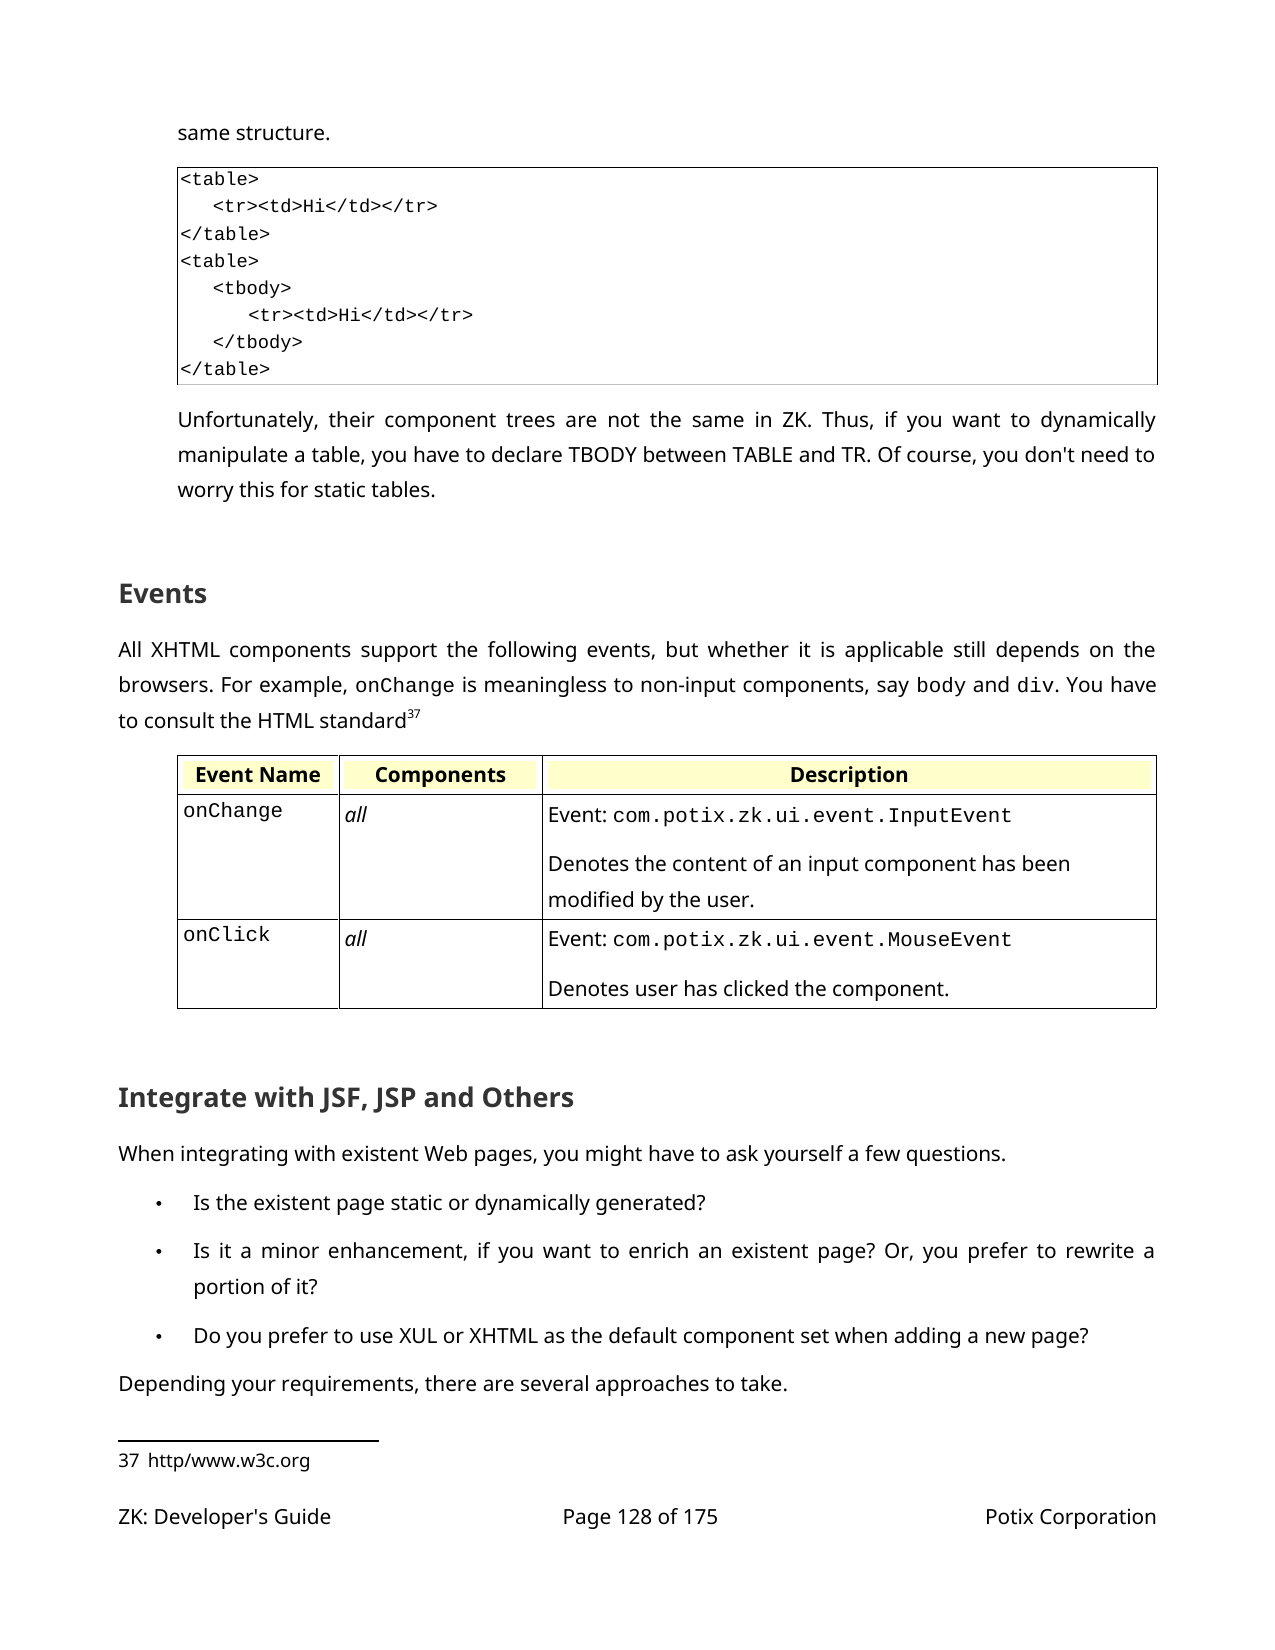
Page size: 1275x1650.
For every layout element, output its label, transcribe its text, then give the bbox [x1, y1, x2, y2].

text <tr><td>Hi</td></tr> [178, 303, 1157, 327]
table_cell Event: com.potix.zk.ui.event.InputEvent Denotes the content of an input component has been modified by the user. [543, 795, 1156, 919]
text <tr><td>Hi</td></tr> [178, 194, 1157, 218]
table_cell onChange [178, 795, 338, 919]
list Do you prefer to use XUL or XHTML as the default component set when adding a new page? [156, 1321, 1157, 1349]
table_cell all [340, 795, 542, 919]
list Is it a minor enhancement, if you want to enrich an existent page? Or, you prefer to rewrite a portion of it? [156, 1237, 1157, 1300]
list Is the existent page static or dynamically generated? [156, 1188, 1157, 1216]
subtitle Integrate with JSF, JSP and Others [118, 1078, 1157, 1115]
text <table> [178, 248, 1157, 273]
text </table> [178, 221, 1157, 246]
text <table> [178, 168, 1157, 191]
subtitle Events [118, 575, 1157, 611]
table_header Components [340, 756, 542, 794]
text Unfortunately, their component trees are not the same in ZK. Thus, if you want to dynamically manipulate a table, you have to declare TBODY between TABLE and TR. Of course, you don't need to worry this for static tables. [177, 405, 1157, 504]
text same structure. [177, 118, 1157, 146]
text All XHTML components support the following events, but whether it is applicable still depends on the browsers. For example, onChange is meaningless to non-input components, say body and div. You have to consult the HTML standard [118, 635, 1157, 734]
table_header Description [543, 756, 1156, 794]
text Depending your requirements, there are several approaches to take. [118, 1369, 1157, 1398]
text When integrating with existent Web pages, you might have to ask yourself a few questions. [118, 1139, 1157, 1167]
table_header Event Name [178, 756, 338, 794]
text </tbody> [178, 330, 1157, 354]
text http/www.w3c.org [118, 1447, 1157, 1473]
text <tbody> [178, 276, 1157, 300]
table_cell Event: com.potix.zk.ui.event.MouseEvent Denotes user has clicked the component. [543, 920, 1156, 1008]
text </table> [178, 357, 1157, 384]
table_cell all [340, 920, 542, 1008]
table_cell onClick [178, 920, 338, 1008]
